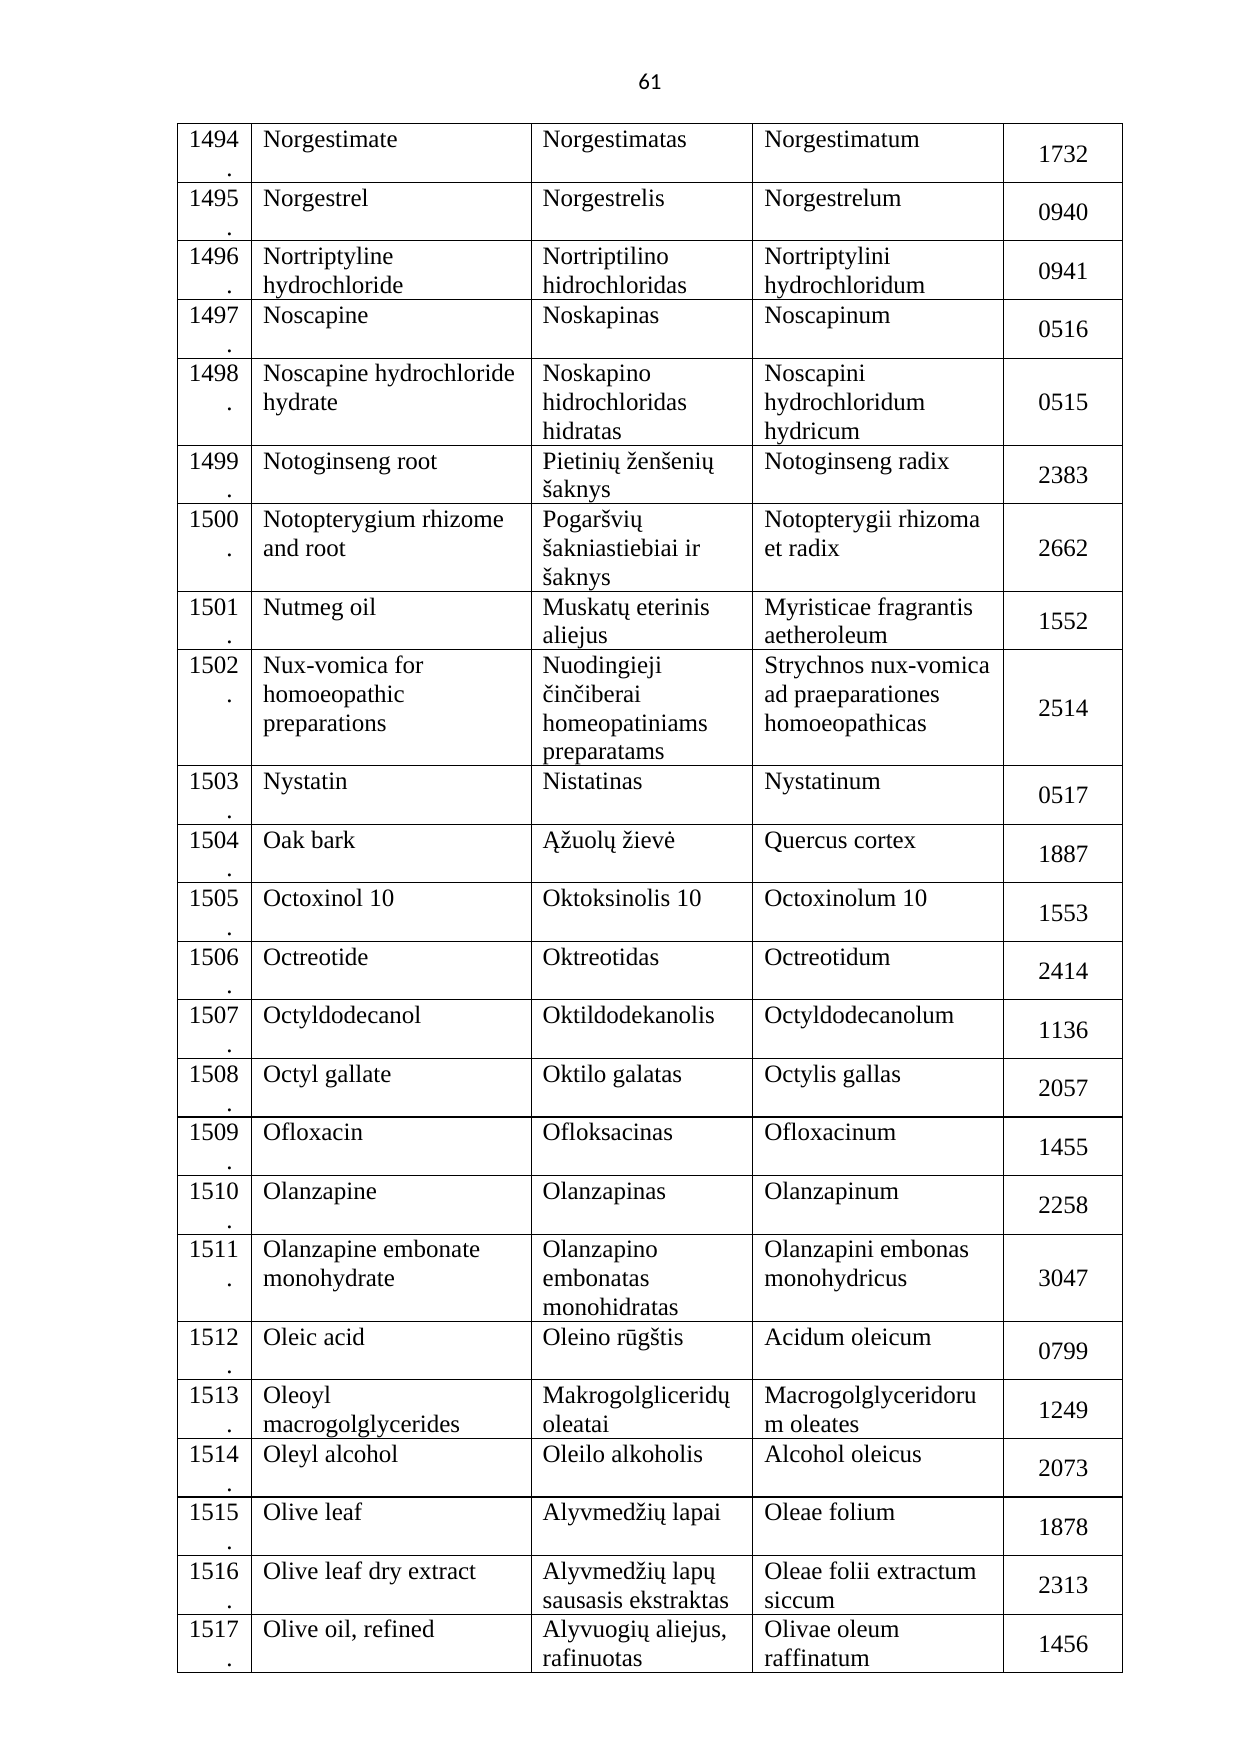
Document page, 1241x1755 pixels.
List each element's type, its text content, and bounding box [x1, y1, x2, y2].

table_cell Olanzapinas [532, 1176, 752, 1233]
table_cell Olanzapino embonatas monohidratas [532, 1235, 752, 1321]
table_cell Oleoyl macrogolglycerides [252, 1380, 531, 1438]
table_cell 1501. [178, 592, 251, 649]
table_cell 1505. [178, 883, 251, 941]
table_cell 2383 [1004, 446, 1122, 503]
table_cell Octyl gallate [252, 1059, 531, 1116]
table_cell Noskapinas [532, 300, 752, 357]
table_cell 0517 [1004, 766, 1122, 824]
table_cell Nortriptylini hydrochloridum [753, 241, 1003, 299]
table_cell Noscapinum [753, 300, 1003, 357]
table_cell Olanzapinum [753, 1176, 1003, 1233]
table_cell Oktoksinolis 10 [532, 883, 752, 941]
table_cell 0516 [1004, 300, 1122, 357]
table_cell 1732 [1004, 124, 1122, 182]
table_cell 0799 [1004, 1322, 1122, 1379]
table_cell Alyvuogių aliejus, rafinuotas [532, 1615, 752, 1672]
table_cell 1507. [178, 1000, 251, 1058]
table_cell 1502. [178, 650, 251, 765]
table_cell Oleae folium [753, 1498, 1003, 1555]
table_cell 2313 [1004, 1556, 1122, 1613]
table_cell 1508. [178, 1059, 251, 1116]
table_cell 1497. [178, 300, 251, 357]
table_cell 1516. [178, 1556, 251, 1613]
table_cell 1513. [178, 1380, 251, 1438]
table_cell Octoxinolum 10 [753, 883, 1003, 941]
table_cell Nystatin [252, 766, 531, 824]
table_cell Acidum oleicum [753, 1322, 1003, 1379]
table_cell Olivae oleum raffinatum [753, 1615, 1003, 1672]
table_cell Notoginseng root [252, 446, 531, 503]
table_cell 3047 [1004, 1235, 1122, 1321]
table_cell Nuodingieji činčiberai homeopatiniams preparatams [532, 650, 752, 765]
table_cell Olanzapini embonas monohydricus [753, 1235, 1003, 1321]
table_cell 1553 [1004, 883, 1122, 941]
table_cell Makrogolgliceridų oleatai [532, 1380, 752, 1438]
table_cell Nystatinum [753, 766, 1003, 824]
table_cell Norgestimate [252, 124, 531, 182]
table_cell Oleic acid [252, 1322, 531, 1379]
table_cell 1887 [1004, 825, 1122, 882]
table_cell Strychnos nux‑vomica ad praeparationes homoeopathicas [753, 650, 1003, 765]
table_cell Oak bark [252, 825, 531, 882]
table_cell 2414 [1004, 942, 1122, 999]
table_cell Alcohol oleicus [753, 1439, 1003, 1496]
table_cell 1511. [178, 1235, 251, 1321]
table_cell Nortriptilino hidrochloridas [532, 241, 752, 299]
table_cell Nortriptyline hydrochloride [252, 241, 531, 299]
table_cell Octoxinol 10 [252, 883, 531, 941]
table_cell Nistatinas [532, 766, 752, 824]
table_cell Octyldodecanol [252, 1000, 531, 1058]
table_cell Norgestrelum [753, 183, 1003, 240]
table_cell 0515 [1004, 359, 1122, 445]
table_cell 1456 [1004, 1615, 1122, 1672]
table_cell Oleae folii extractum siccum [753, 1556, 1003, 1613]
table_cell 1503. [178, 766, 251, 824]
table_cell Ąžuolų žievė [532, 825, 752, 882]
table_cell Ofloksacinas [532, 1118, 752, 1175]
table_cell Ofloxacinum [753, 1118, 1003, 1175]
table_cell 1509. [178, 1118, 251, 1175]
table_cell Octyldodecanolum [753, 1000, 1003, 1058]
table_cell 1498. [178, 359, 251, 445]
table_cell 2258 [1004, 1176, 1122, 1233]
table_cell 1506. [178, 942, 251, 999]
table_cell Oktreotidas [532, 942, 752, 999]
table_cell 1514. [178, 1439, 251, 1496]
table_cell Noskapino hidrochloridas hidratas [532, 359, 752, 445]
table_cell 1495. [178, 183, 251, 240]
table_cell Olive oil, refined [252, 1615, 531, 1672]
table_cell Ofloxacin [252, 1118, 531, 1175]
table_cell Macrogolglyceridorum oleates [753, 1380, 1003, 1438]
table_cell Octreotidum [753, 942, 1003, 999]
table_cell Alyvmedžių lapai [532, 1498, 752, 1555]
table_cell Notoginseng radix [753, 446, 1003, 503]
table_cell 0940 [1004, 183, 1122, 240]
table_cell 1552 [1004, 592, 1122, 649]
table_cell 1496. [178, 241, 251, 299]
table_cell 2514 [1004, 650, 1122, 765]
table_cell Olanzapine [252, 1176, 531, 1233]
table_cell Nutmeg oil [252, 592, 531, 649]
table_cell Notopterygii rhizoma et radix [753, 504, 1003, 591]
table_cell Olanzapine embonate monohydrate [252, 1235, 531, 1321]
table_cell Oktilo galatas [532, 1059, 752, 1116]
table_cell Noscapine [252, 300, 531, 357]
table_cell Notopterygium rhizome and root [252, 504, 531, 591]
table_cell 2073 [1004, 1439, 1122, 1496]
table_cell Octylis gallas [753, 1059, 1003, 1116]
table_cell Pietinių ženšenių šaknys [532, 446, 752, 503]
table_cell 1515. [178, 1498, 251, 1555]
table_cell Oktildodekanolis [532, 1000, 752, 1058]
table_cell 1494. [178, 124, 251, 182]
table_cell Norgestimatas [532, 124, 752, 182]
table_cell Noscapini hydrochloridum hydricum [753, 359, 1003, 445]
table_cell Myristicae fragrantis aetheroleum [753, 592, 1003, 649]
table_cell 1512. [178, 1322, 251, 1379]
table_cell 1500. [178, 504, 251, 591]
table_cell 1455 [1004, 1118, 1122, 1175]
table_cell 1517. [178, 1615, 251, 1672]
table_cell Noscapine hydrochloride hydrate [252, 359, 531, 445]
table_cell 2662 [1004, 504, 1122, 591]
table_cell Oleino rūgštis [532, 1322, 752, 1379]
table_cell Olive leaf dry extract [252, 1556, 531, 1613]
table_cell Oleilo alkoholis [532, 1439, 752, 1496]
table_cell Olive leaf [252, 1498, 531, 1555]
table_cell Alyvmedžių lapų sausasis ekstraktas [532, 1556, 752, 1613]
table_cell 1136 [1004, 1000, 1122, 1058]
table_cell Pogaršvių šakniastiebiai ir šaknys [532, 504, 752, 591]
table_cell Muskatų eterinis aliejus [532, 592, 752, 649]
table_cell Norgestrelis [532, 183, 752, 240]
table_cell 1249 [1004, 1380, 1122, 1438]
table_cell 1510. [178, 1176, 251, 1233]
table_cell 1499. [178, 446, 251, 503]
table_cell Oleyl alcohol [252, 1439, 531, 1496]
table_cell Quercus cortex [753, 825, 1003, 882]
table_cell Octreotide [252, 942, 531, 999]
table_cell Norgestimatum [753, 124, 1003, 182]
table_cell 2057 [1004, 1059, 1122, 1116]
table_cell 1504. [178, 825, 251, 882]
table_cell 1878 [1004, 1498, 1122, 1555]
table_cell 0941 [1004, 241, 1122, 299]
table_cell Norgestrel [252, 183, 531, 240]
table_cell Nux‑vomica for homoeopathic preparations [252, 650, 531, 765]
